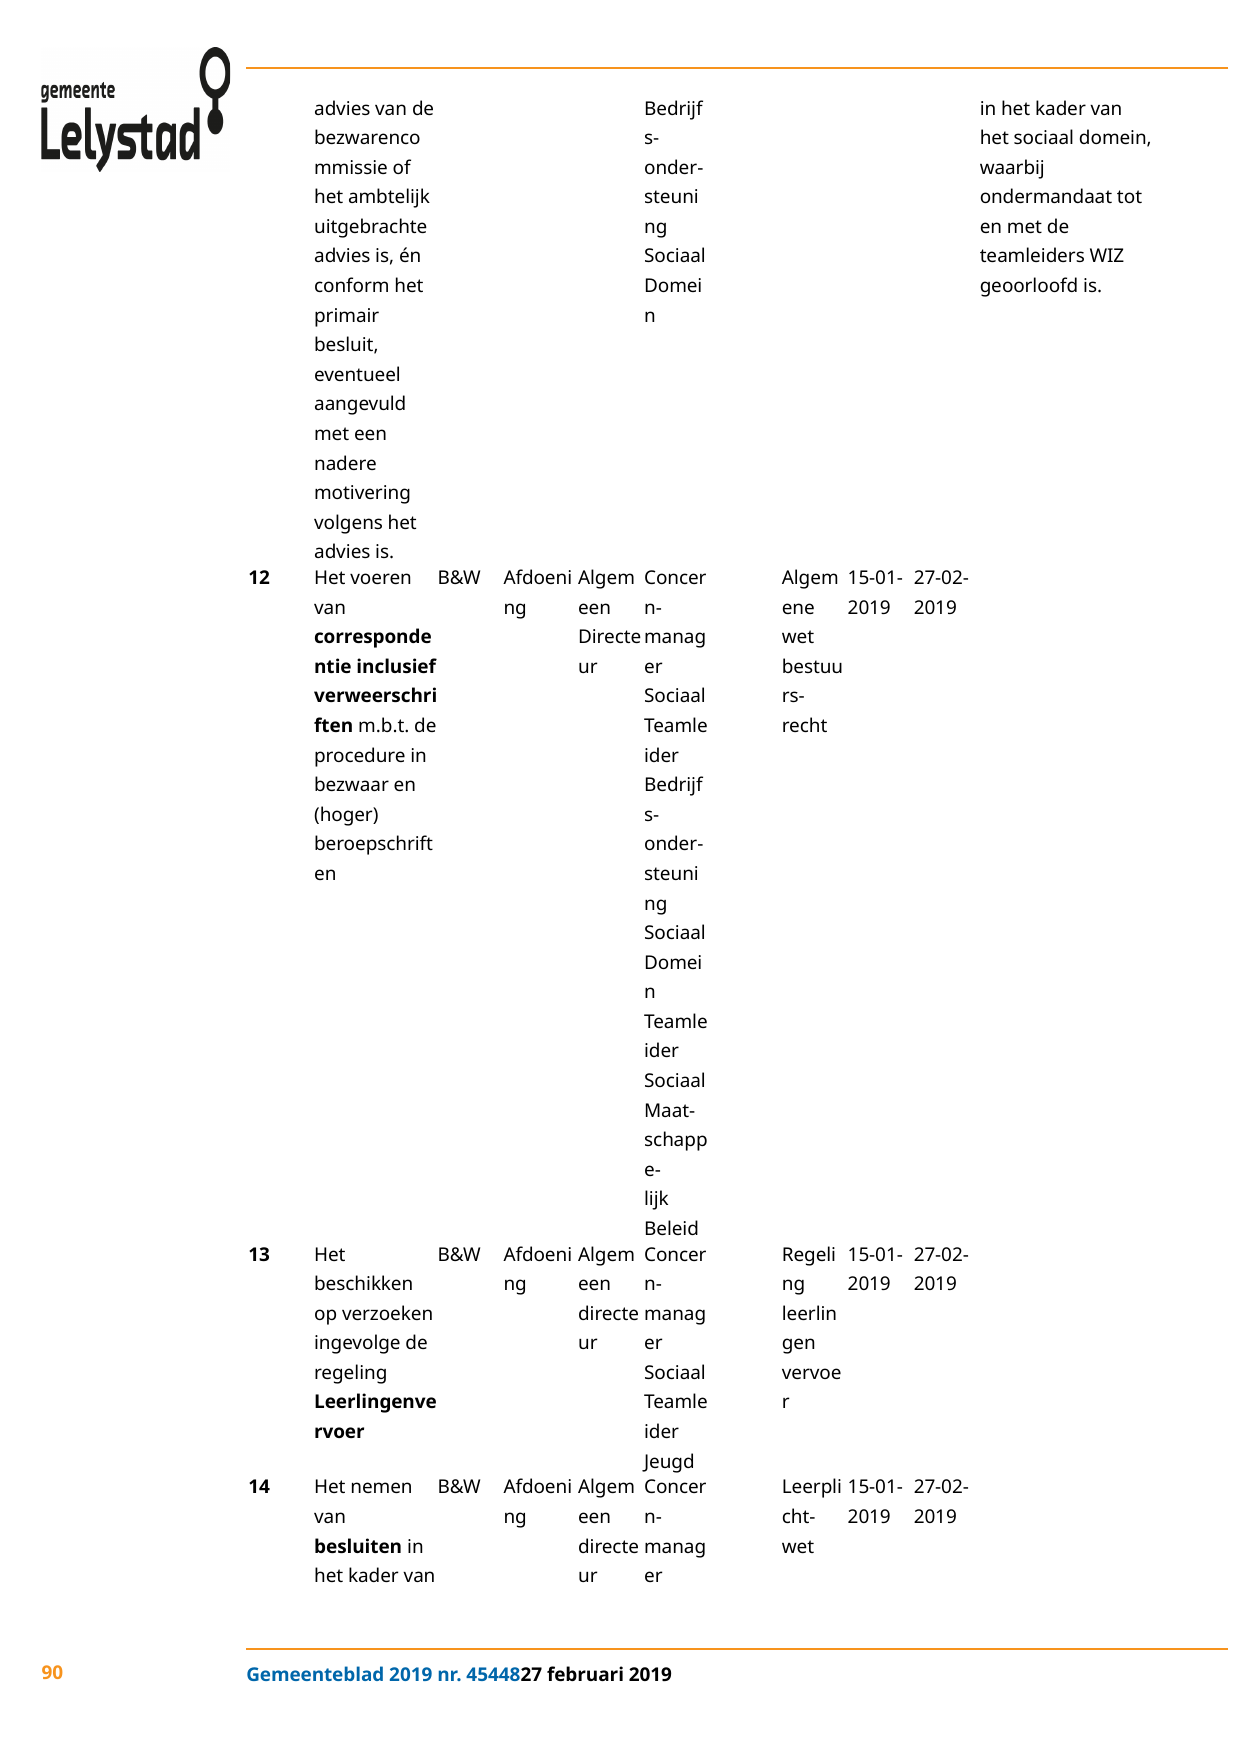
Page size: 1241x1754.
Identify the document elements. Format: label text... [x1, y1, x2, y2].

table_cell Bedrijfs- onder- steuning Sociaal Domein [644, 95, 710, 564]
table_cell [980, 1241, 1152, 1474]
table_cell advies van de bezwarencommissie of het ambtelijk uitgebrachte advies is, én conform het primair besluit, eventueel aangevuld met een nadere motivering volgens het advies is. [314, 95, 437, 564]
table_cell Concern- manager Sociaal Teamleider Jeugd [644, 1241, 710, 1474]
table_cell Afdoening [503, 564, 578, 1241]
table_cell [782, 95, 847, 564]
table_cell [578, 95, 644, 564]
table_cell [710, 564, 782, 1241]
table_cell 12 [248, 564, 314, 1241]
table_cell in het kader van het sociaal domein, waarbij ondermandaat tot en met de teamleiders WIZ geoorloofd is. [980, 95, 1152, 564]
table_cell [248, 95, 314, 564]
table_cell 15-01-2019 [848, 1241, 913, 1474]
table_cell Algemeen directeur [578, 1241, 644, 1474]
table_cell Leerplicht- wet [782, 1474, 847, 1588]
table_cell 27-02-2019 [914, 1474, 979, 1588]
table_cell Concern- manager Sociaal Teamleider Bedrijfs- onder- steuning Sociaal Domein Teamleider Sociaal Maat- schappe- lijk Beleid [644, 564, 710, 1241]
table_cell [710, 1241, 782, 1474]
table_cell [503, 95, 578, 564]
table_cell Algemeen Directeur [578, 564, 644, 1241]
table_cell [710, 95, 782, 564]
table_cell B&W [437, 564, 503, 1241]
table_cell Afdoening [503, 1474, 578, 1588]
table_cell Algemene wet bestuurs- recht [782, 564, 847, 1241]
table_cell Het voeren van correspondentie inclusief verweerschriften m.b.t. de procedure in bezwaar en (hoger) beroepschriften [314, 564, 437, 1241]
table_cell 15-01-2019 [848, 564, 913, 1241]
table_cell [980, 564, 1152, 1241]
table_cell 14 [248, 1474, 314, 1588]
picture [41, 47, 231, 172]
table_cell 27-02-2019 [914, 1241, 979, 1474]
table_cell [437, 95, 503, 564]
table_cell Concern- manager [644, 1474, 710, 1588]
table_cell [848, 95, 913, 564]
table_cell B&W [437, 1241, 503, 1474]
table_cell 27-02-2019 [914, 564, 979, 1241]
table_cell Het beschikken op verzoeken ingevolge de regeling Leerlingenvervoer [314, 1241, 437, 1474]
table_cell 15-01-2019 [848, 1474, 913, 1588]
table_cell Afdoening [503, 1241, 578, 1474]
table_cell 13 [248, 1241, 314, 1474]
table_cell [710, 1474, 782, 1588]
table_cell [980, 1474, 1152, 1588]
table_cell Het nemen van besluiten in het kader van [314, 1474, 437, 1588]
table_cell [914, 95, 979, 564]
table_cell B&W [437, 1474, 503, 1588]
table_cell Algemeen directeur [578, 1474, 644, 1588]
table_cell Regeling leerlingen vervoer [782, 1241, 847, 1474]
